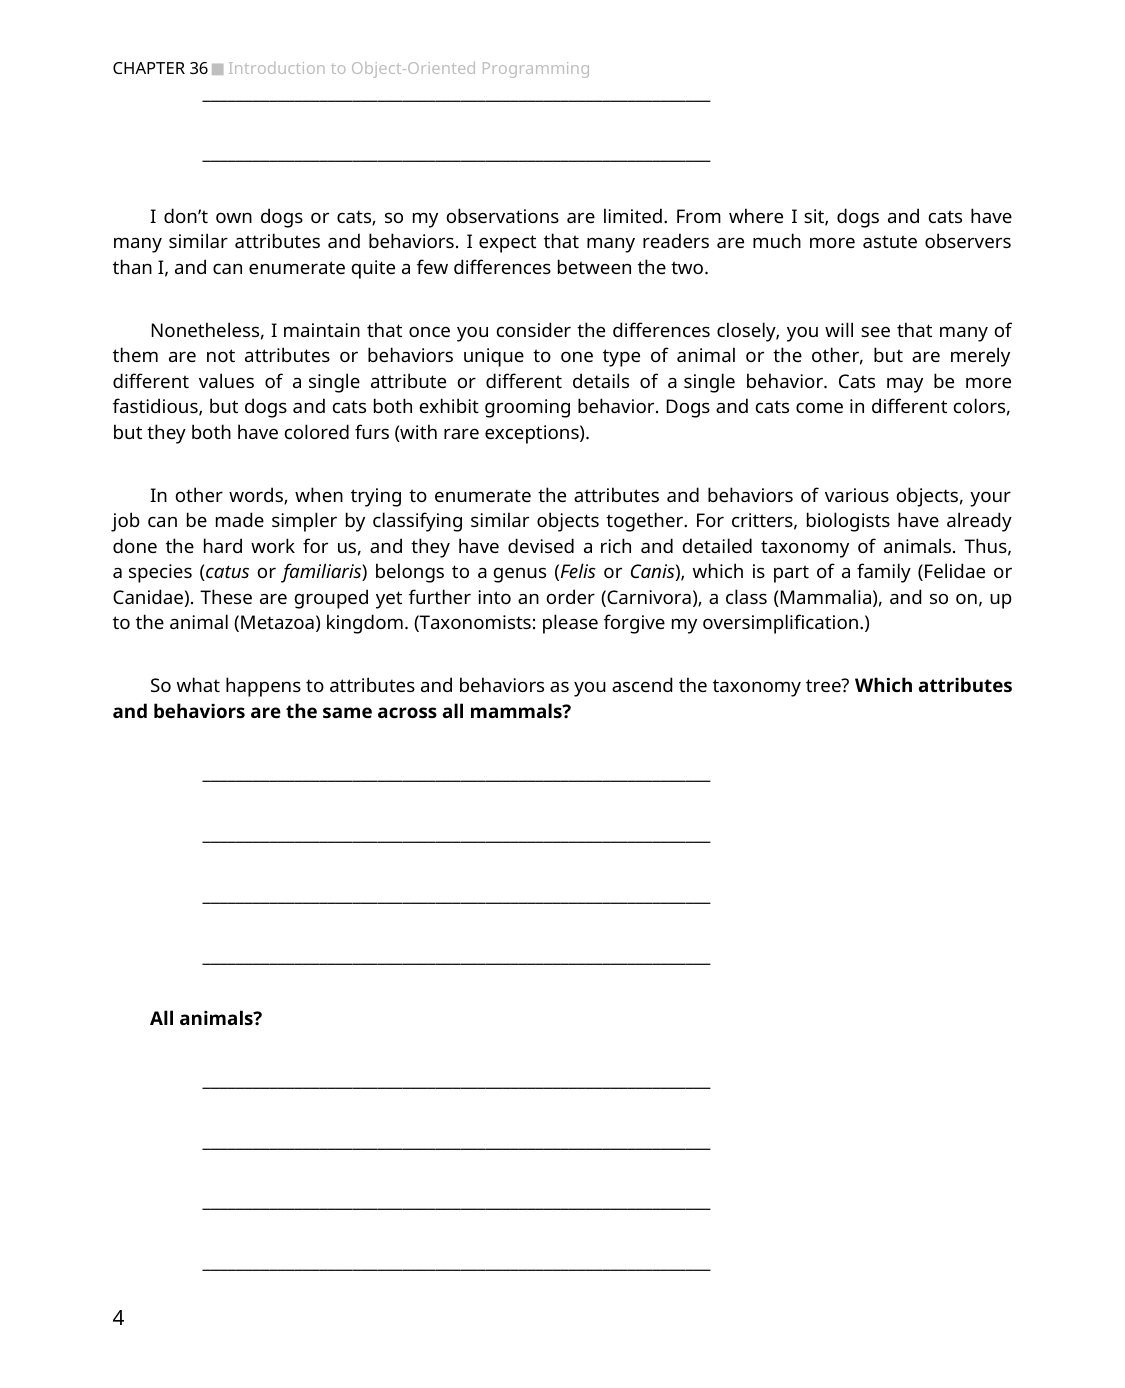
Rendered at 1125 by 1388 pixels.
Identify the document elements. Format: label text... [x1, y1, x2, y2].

text In other words, when trying to enumerate the attributes and behaviors of various objects, your job can be made simpler by classifying similar objects together. For critters, biologists have already done the hard work for us, and they have devised a rich and detailed taxonomy of animals. Thus, a species (catus or familiaris) belongs to a genus (Felis or Canis), which is part of a family (Felidae or Canidae). These are grouped yet further into an order (Carnivora), a class (Mammalia), and so on, up to the animal (Metazoa) kingdom. (Taxonomists: please forgive my oversimplification.) [112, 482, 1012, 635]
list _____________________________________________________________ [202, 1127, 1012, 1152]
text Nonetheless, I maintain that once you consider the differences closely, you will see that many of them are not attributes or behaviors unique to one type of animal or the other, but are merely different values of a single attribute or different details of a single behavior. Cats may be more fastidious, but dogs and cats both exhibit grooming behavior. Dogs and cats come in different colors, but they both have colored furs (with rare exceptions). [112, 317, 1012, 444]
list _____________________________________________________________ [202, 820, 1012, 846]
list _____________________________________________________________ [202, 1249, 1012, 1274]
list _____________________________________________________________ [202, 79, 1012, 104]
list _____________________________________________________________ [202, 1066, 1012, 1091]
list _____________________________________________________________ [202, 759, 1012, 785]
text I don’t own dogs or cats, so my observations are limited. From where I sit, dogs and cats have many similar attributes and behaviors. I expect that many readers are much more astute observers than I, and can enumerate quite a few differences between the two. [112, 203, 1012, 279]
list _____________________________________________________________ [202, 942, 1012, 967]
list _____________________________________________________________ [202, 140, 1012, 165]
text All animals? [112, 1005, 1012, 1031]
text So what happens to attributes and behaviors as you ascend the taxonomy tree? Which attributes and behaviors are the same across all mammals? [112, 673, 1012, 724]
list _____________________________________________________________ [202, 1188, 1012, 1213]
list _____________________________________________________________ [202, 881, 1012, 907]
